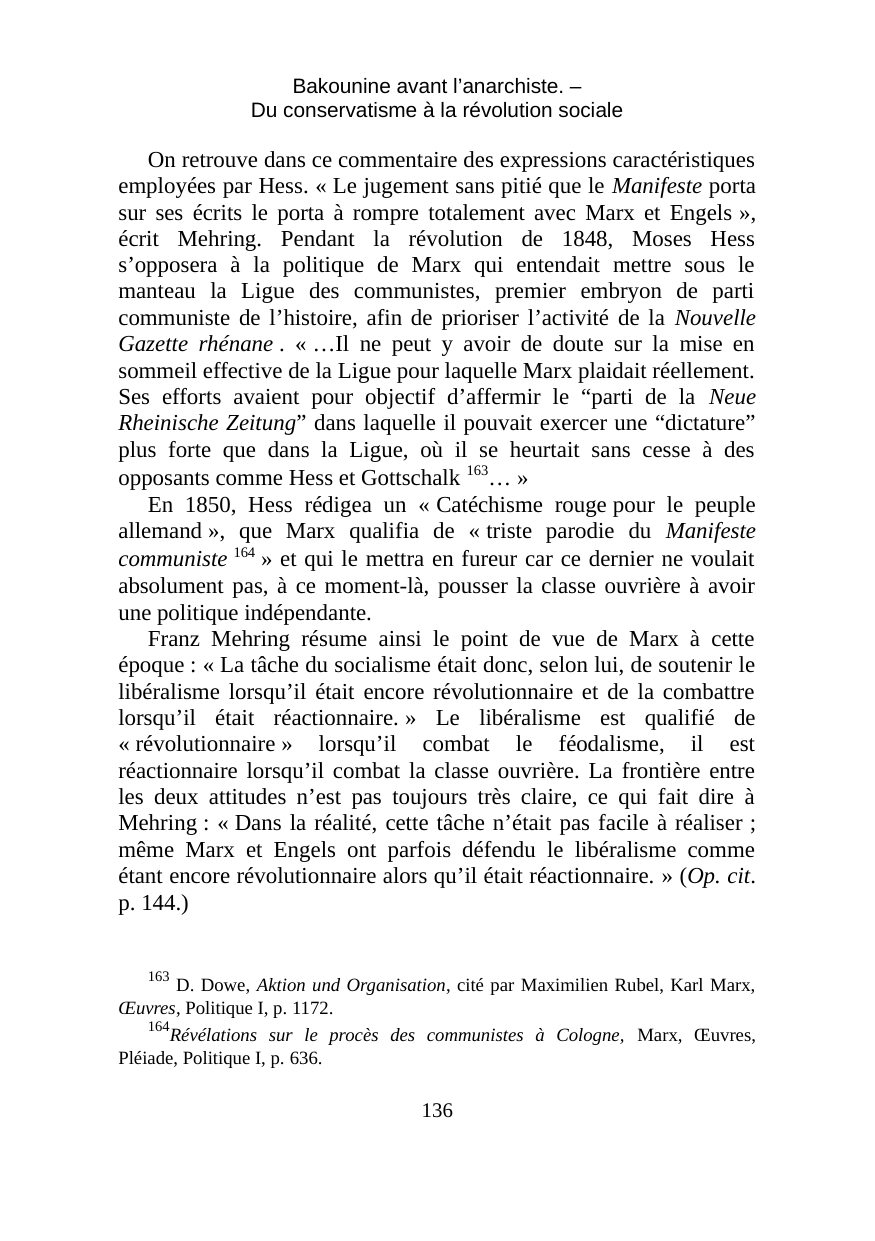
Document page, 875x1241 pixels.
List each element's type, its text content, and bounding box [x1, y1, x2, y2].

text En 1850, Hess rédigea un « Catéchisme rouge pour le peuple allemand », que Marx qualifia de « triste parodie du Manifeste communiste » et qui le mettra en fureur car ce dernier ne voulait absolument pas, à ce moment-là, pousser la classe ouvrière à avoir une politique indépendante. [118, 491, 756, 625]
text Franz Mehring résume ainsi le point de vue de Marx à cette époque : « La tâche du socialisme était donc, selon lui, de soutenir le libéralisme lorsqu’il était encore révolutionnaire et de la combattre lorsqu’il était réactionnaire. » Le libéralisme est qualifié de « révolutionnaire » lorsqu’il combat le féodalisme, il est réactionnaire lorsqu’il combat la classe ouvrière. La frontière entre les deux attitudes n’est pas toujours très claire, ce qui fait dire à Mehring : « Dans la réalité, cette tâche n’était pas facile à réaliser ; même Marx et Engels ont parfois défendu le libéralisme comme étant encore révolutionnaire alors qu’il était réactionnaire. » (Op. cit. p. 144.) [118, 625, 756, 915]
text On retrouve dans ce commentaire des expressions caractéristiques employées par Hess. « Le jugement sans pitié que le Manifeste porta sur ses écrits le porta à rompre totalement avec Marx et Engels », écrit Mehring. Pendant la révolution de 1848, Moses Hess s’opposera à la politique de Marx qui entendait mettre sous le manteau la Ligue des communistes, premier embryon de parti communiste de l’histoire, afin de prioriser l’activité de la Nouvelle Gazette rhénane . « …Il ne peut y avoir de doute sur la mise en sommeil effective de la Ligue pour laquelle Marx plaidait réellement. Ses efforts avaient pour objectif d’affermir le “parti de la Neue Rheinische Zeitung” dans laquelle il pouvait exercer une “dictature” plus forte que dans la Ligue, où il se heurtait sans cesse à des opposants comme Hess et Gottschalk … » [118, 146, 756, 491]
text Révélations sur le procès des communistes à Cologne, Marx, Œuvres, Pléiade, Politique I, p. 636. [118, 1018, 756, 1068]
text D. Dowe, Aktion und Organisation, cité par Maximilien Rubel, Karl Marx, Œuvres, Politique I, p. 1172. [118, 968, 756, 1018]
